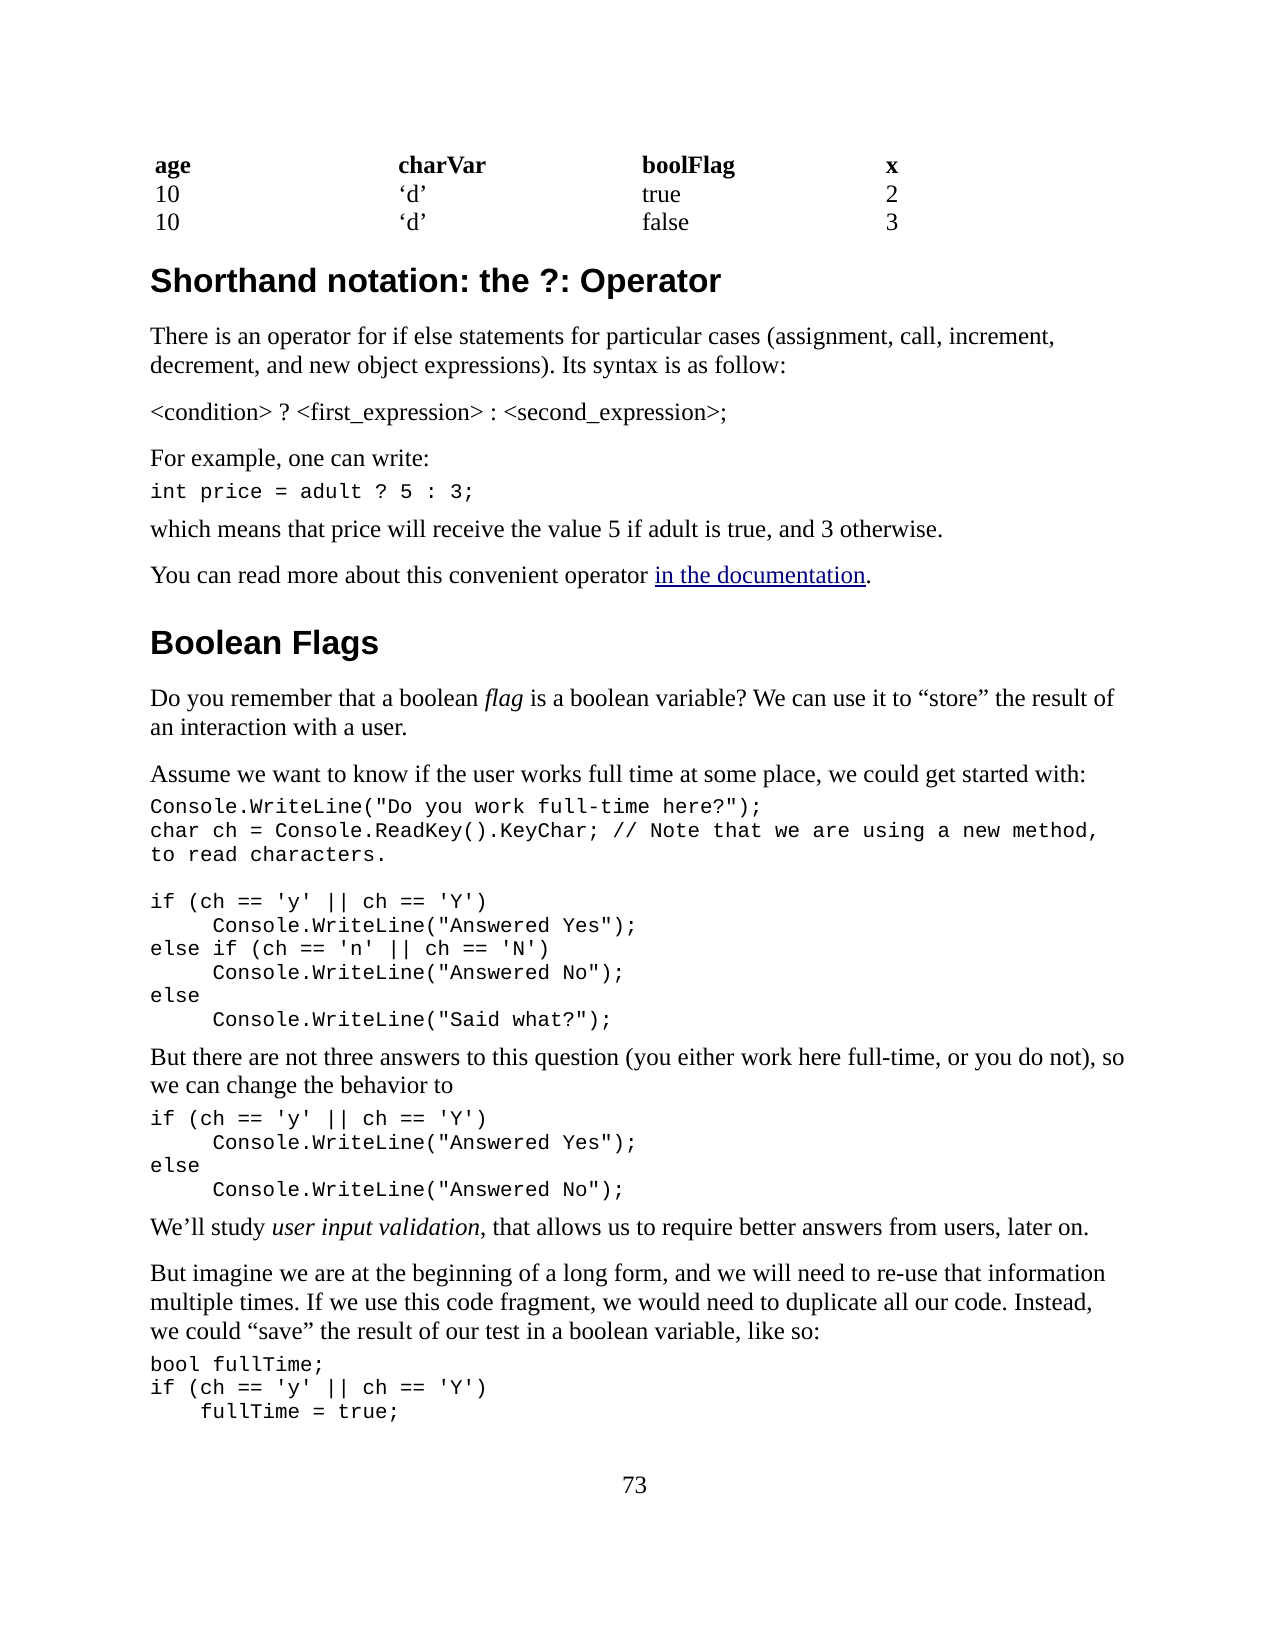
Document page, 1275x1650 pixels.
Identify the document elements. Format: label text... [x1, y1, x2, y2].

subtitle Shorthand notation: the ?: Operator [150, 261, 1125, 300]
text You can read more about this convenient operator in the documentation. [150, 560, 1125, 589]
table_cell ‘d’ [394, 208, 637, 236]
text For example, one can write: [150, 443, 1125, 472]
table_header boolFlag [638, 150, 881, 179]
table_cell 2 [881, 179, 1125, 207]
text Console.WriteLine("Do you work full-time here?"); [150, 796, 1125, 820]
text Console.WriteLine("Said what?"); [150, 1009, 1125, 1033]
text else [150, 1156, 1125, 1179]
table_cell 10 [150, 179, 394, 207]
text if (ch == 'y' || ch == 'Y') [150, 1377, 1125, 1401]
table_cell true [638, 179, 881, 207]
table_cell false [638, 208, 881, 236]
text Assume we want to know if the user works full time at some place, we could get started with: [150, 759, 1125, 787]
text Console.WriteLine("Answered Yes"); [150, 914, 1125, 938]
text Do you remember that a boolean flag is a boolean variable? We can use it to “store” the result of an interaction with a user. [150, 683, 1125, 741]
text Console.WriteLine("Answered Yes"); [150, 1132, 1125, 1156]
table_header age [150, 150, 394, 179]
text Console.WriteLine("Answered No"); [150, 962, 1125, 986]
text But there are not three answers to this question (you either work here full-time, or you do not), so we can change the behavior to [150, 1042, 1125, 1099]
text fullTime = true; [150, 1401, 1125, 1424]
subtitle Boolean Flags [150, 623, 1125, 662]
text if (ch == 'y' || ch == 'Y') [150, 1108, 1125, 1132]
text if (ch == 'y' || ch == 'Y') [150, 891, 1125, 914]
table_header x [881, 150, 1125, 179]
table_cell 10 [150, 208, 394, 236]
text which means that price will receive the value 5 if adult is true, and 3 otherwise. [150, 514, 1125, 542]
text bool fullTime; [150, 1354, 1125, 1377]
text <condition> ? <first_expression> : <second_expression>; [150, 397, 1125, 426]
text else [150, 986, 1125, 1009]
table_cell 3 [881, 208, 1125, 236]
text Console.WriteLine("Answered No"); [150, 1179, 1125, 1203]
text We’ll study user input validation, that allows us to require better answers from users, later on. [150, 1212, 1125, 1241]
text But imagine we are at the beginning of a long form, and we will need to re-use that information multiple times. If we use this code fragment, we would need to duplicate all our code. Instead, we could “save” the result of our test in a boolean variable, like so: [150, 1258, 1125, 1345]
text else if (ch == 'n' || ch == 'N') [150, 938, 1125, 962]
table_header charVar [394, 150, 637, 179]
text char ch = Console.ReadKey().KeyChar; // Note that we are using a new method, to read characters. [150, 820, 1125, 867]
table_cell ‘d’ [394, 179, 637, 207]
text There is an operator for if else statements for particular cases (assignment, call, increment, decrement, and new object expressions). Its syntax is as follow: [150, 321, 1125, 379]
text int price = adult ? 5 : 3; [150, 481, 1125, 505]
